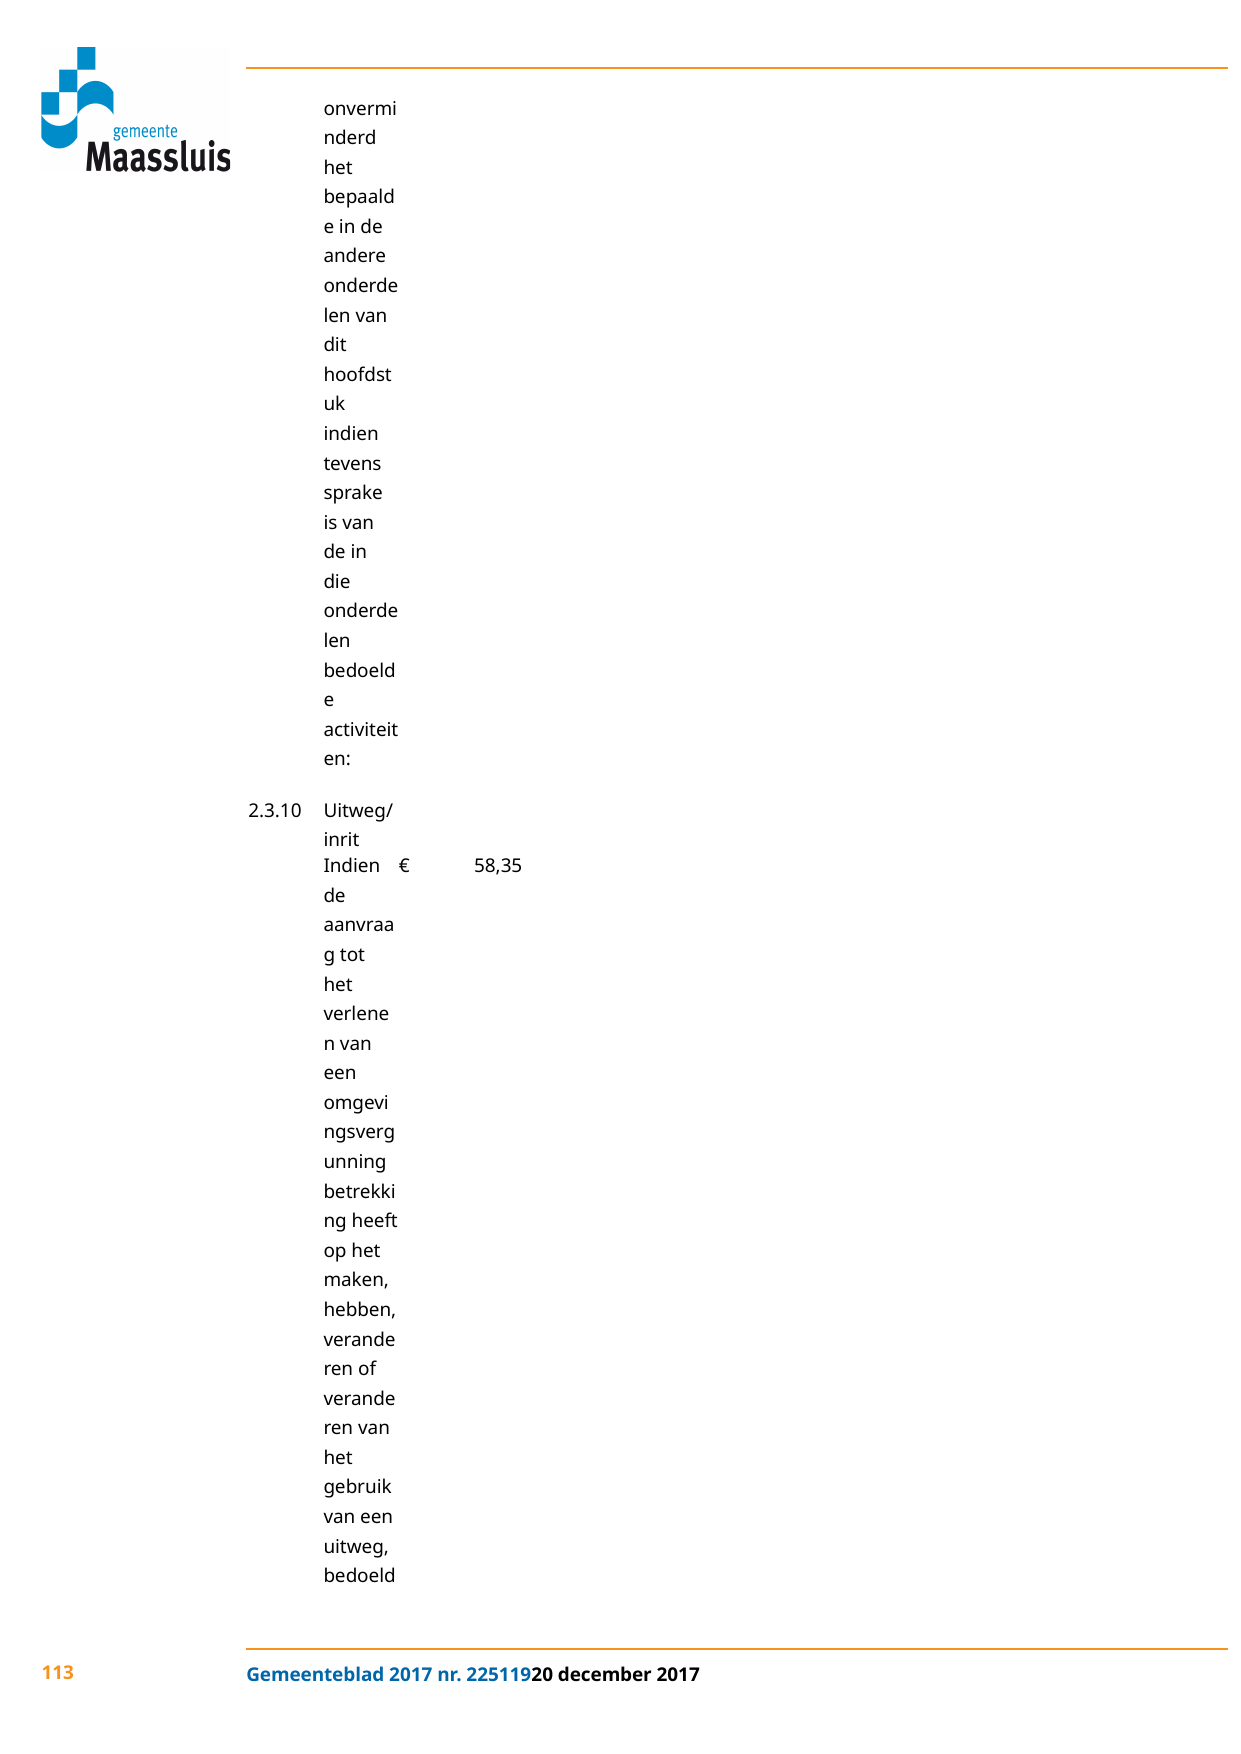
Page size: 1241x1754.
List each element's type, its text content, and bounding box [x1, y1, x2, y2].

table_cell [248, 853, 323, 1588]
table_cell [399, 797, 474, 852]
table_cell [399, 771, 474, 797]
table_cell [248, 95, 323, 771]
picture [41, 47, 77, 92]
table_cell 2.3.10 [248, 797, 323, 852]
picture [41, 47, 231, 172]
table_cell [248, 771, 323, 797]
table_cell [474, 797, 549, 852]
table_cell 58,35 [474, 853, 549, 1588]
table_cell [399, 95, 474, 771]
table_cell onverminderd het bepaalde in de andere onderdelen van dit hoofdstuk indien tevens sprake is van de in die onderdelen bedoelde activiteiten: [323, 95, 398, 771]
table_cell Indien de aanvraag tot het verlenen van een omgevingsvergunning betrekking heeft op het maken, hebben, veranderen of veranderen van het gebruik van een uitweg, bedoeld [323, 853, 398, 1588]
table_cell [474, 771, 549, 797]
table_cell [474, 95, 549, 771]
table_cell € [399, 853, 474, 1588]
table_cell Uitweg/inrit [323, 797, 398, 852]
table_cell [323, 771, 398, 797]
